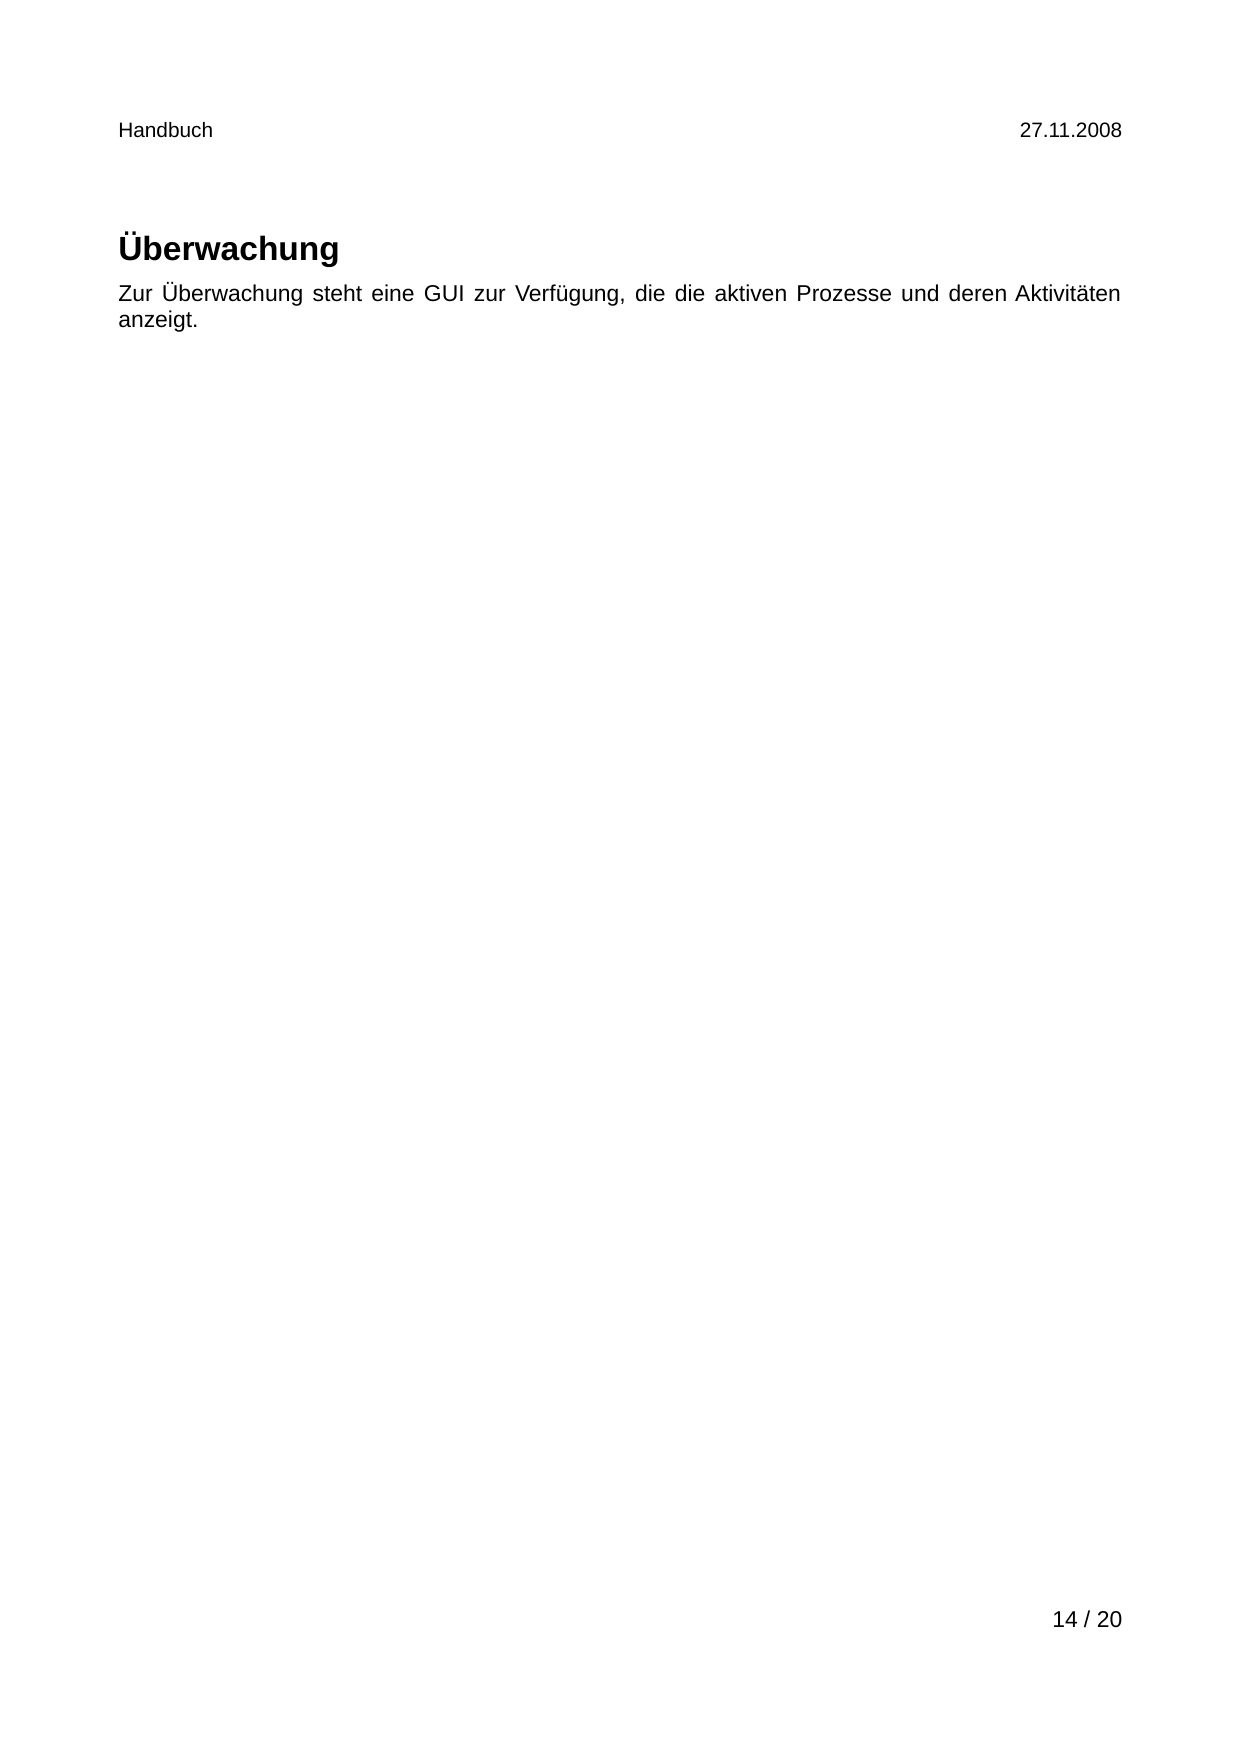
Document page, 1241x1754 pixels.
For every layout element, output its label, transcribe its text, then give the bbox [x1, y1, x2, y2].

text Zur Überwachung steht eine GUI zur Verfügung, die die aktiven Prozesse und deren Aktivitäten anzeigt. [118, 279, 1122, 332]
subtitle Überwachung [118, 228, 1122, 267]
